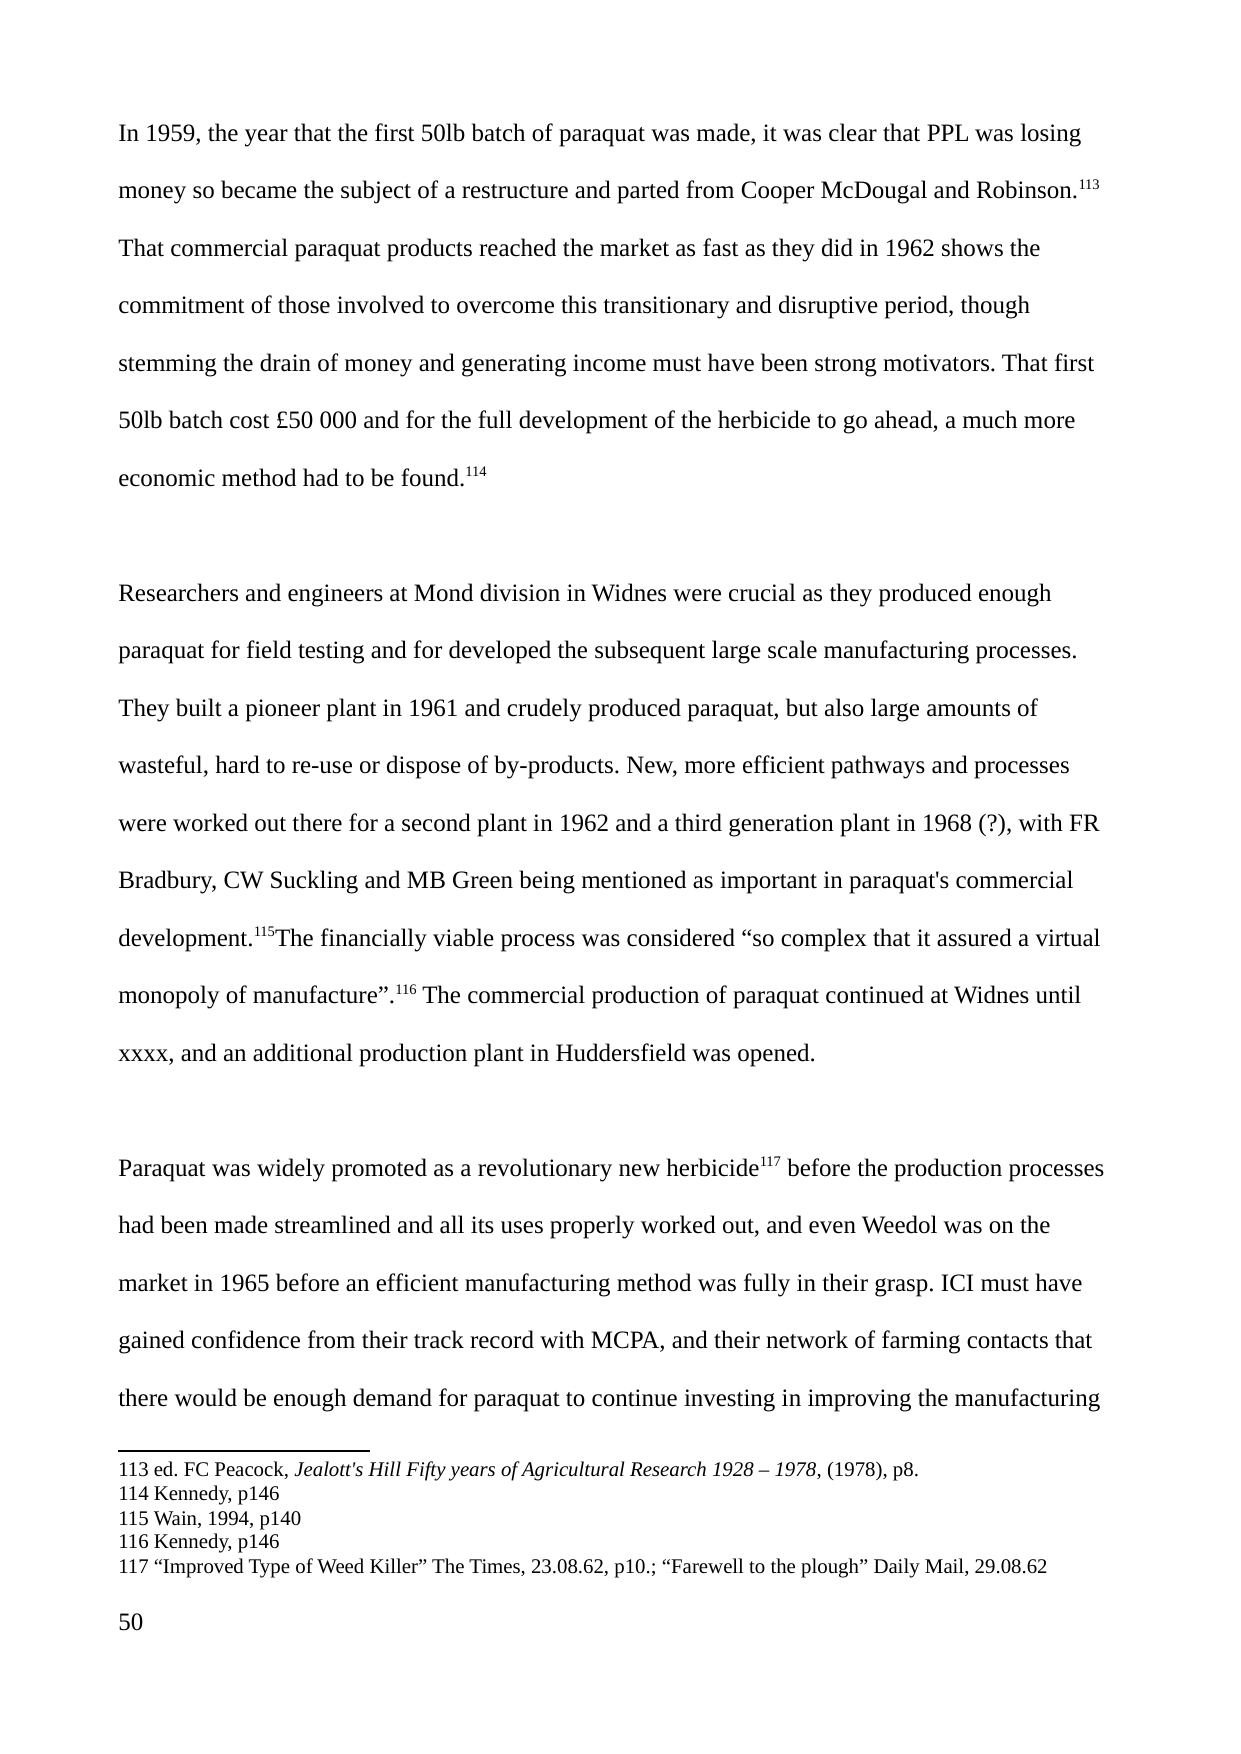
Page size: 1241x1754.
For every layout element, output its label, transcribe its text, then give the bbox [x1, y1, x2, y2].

text Kennedy, p146 [118, 1481, 1122, 1505]
text Kennedy, p146 [118, 1529, 1122, 1553]
text Wain, 1994, p140 [118, 1505, 1122, 1529]
text Researchers and engineers at Mond division in Widnes were crucial as they produced enough paraquat for field testing and for developed the subsequent large scale manufacturing processes. They built a pioneer plant in 1961 and crudely produced paraquat, but also large amounts of wasteful, hard to re-use or dispose of by-products. New, more efficient pathways and processes were worked out there for a second plant in 1962 and a third generation plant in 1968 (?), with FR Bradbury, CW Suckling and MB Green being mentioned as important in paraquat's commercial development.The financially viable process was considered “so complex that it assured a virtual monopoly of manufacture”. The commercial production of paraquat continued at Widnes until xxxx, and an additional production plant in Huddersfield was opened. [118, 578, 1122, 1067]
text “Improved Type of Weed Killer” The Times, 23.08.62, p10.; “Farewell to the plough” Daily Mail, 29.08.62 [118, 1553, 1122, 1578]
text Paraquat was widely promoted as a revolutionary new herbicide before the production processes had been made streamlined and all its uses properly worked out, and even Weedol was on the market in 1965 before an efficient manufacturing method was fully in their grasp. ICI must have gained confidence from their track record with MCPA, and their network of farming contacts that there would be enough demand for paraquat to continue investing in improving the manufacturing [118, 1153, 1122, 1412]
text ed. FC Peacock, Jealott's Hill Fifty years of Agricultural Research 1928 – 1978, (1978), p8. [118, 1457, 1122, 1481]
text In 1959, the year that the first 50lb batch of paraquat was made, it was clear that PPL was losing money so became the subject of a restructure and parted from Cooper McDougal and Robinson. That commercial paraquat products reached the market as fast as they did in 1962 shows the commitment of those involved to overcome this transitionary and disruptive period, though stemming the drain of money and generating income must have been strong motivators. That first 50lb batch cost £50 000 and for the full development of the herbicide to go ahead, a much more economic method had to be found. [118, 118, 1122, 492]
